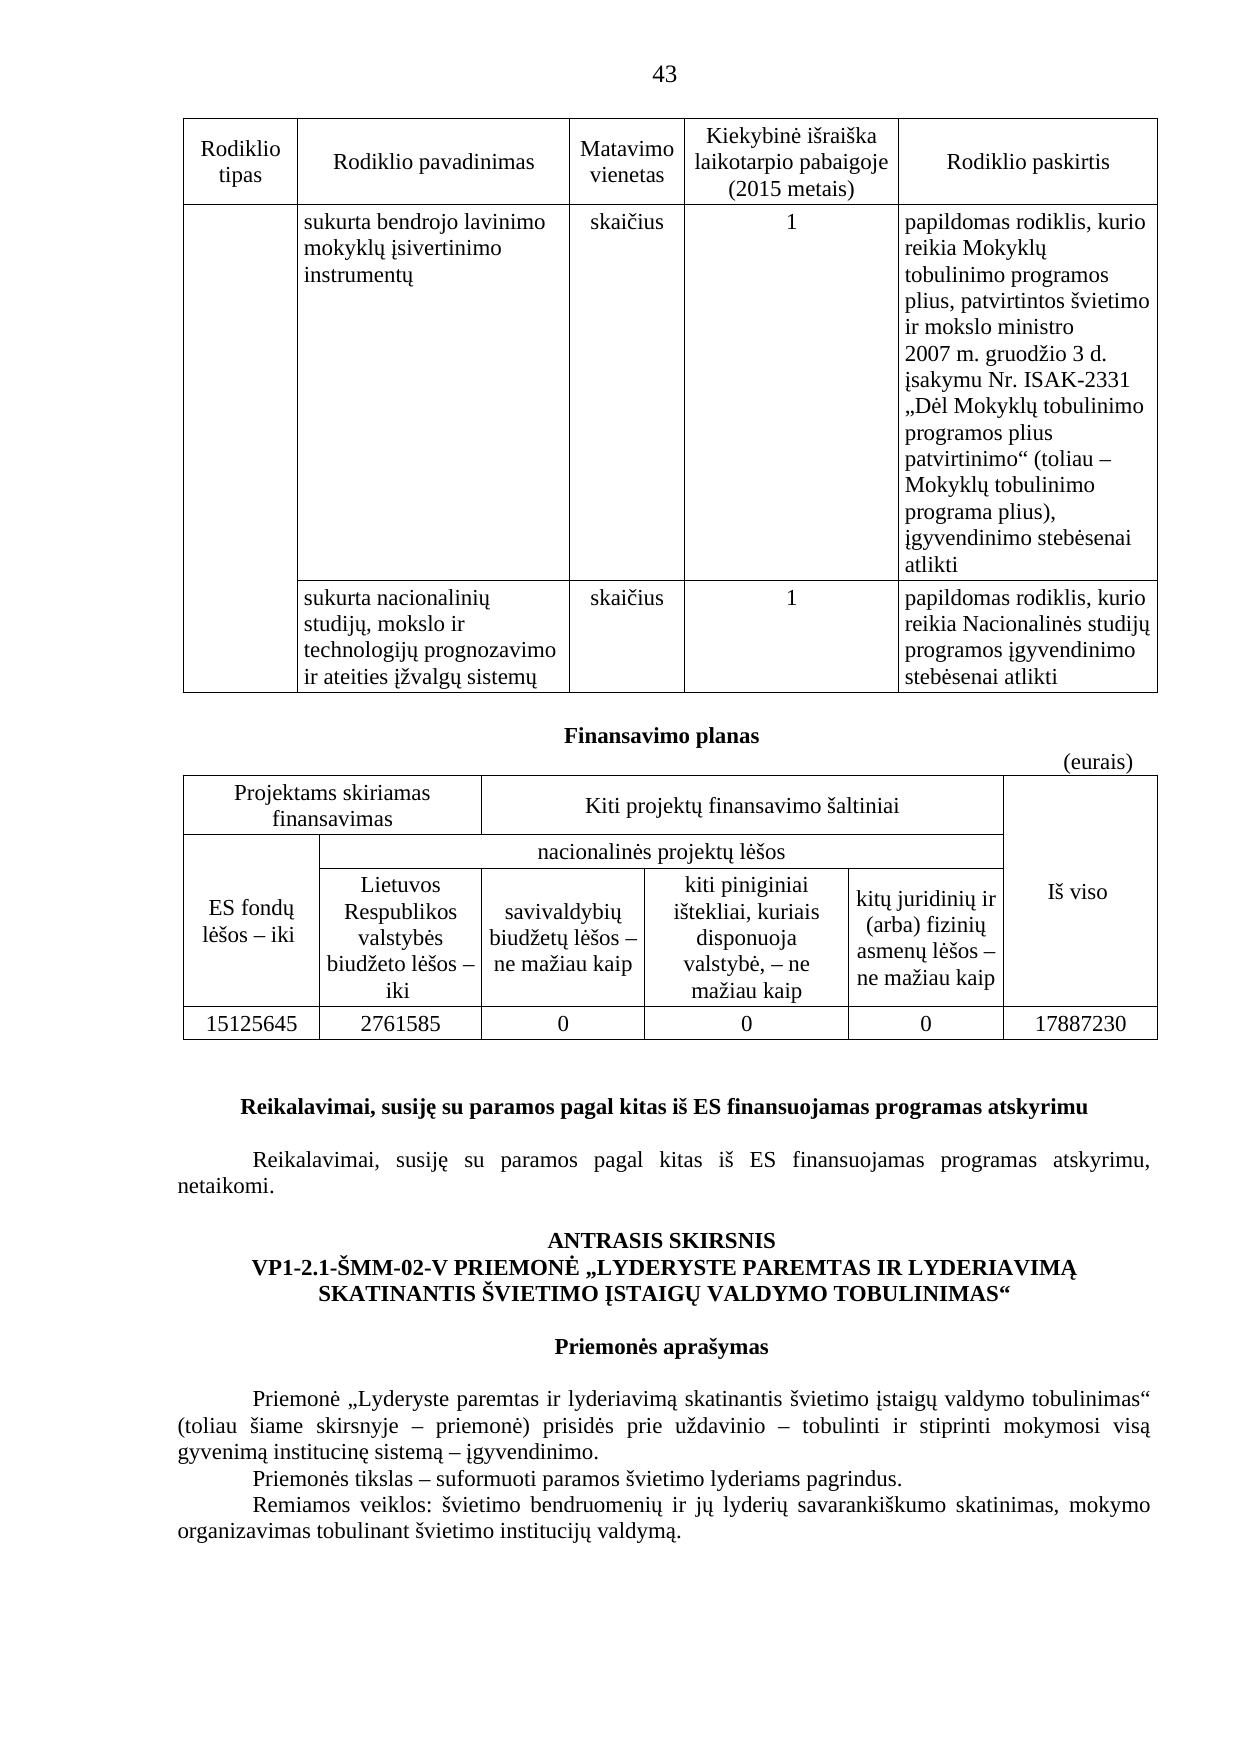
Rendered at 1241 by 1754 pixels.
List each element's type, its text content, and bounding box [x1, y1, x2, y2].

table_header Matavimo vienetas [570, 119, 684, 204]
text ANTRASIS SKIRSNIS [177, 1227, 1152, 1254]
table_cell savivaldybių biudžetų lėšos – ne mažiau kaip [482, 869, 644, 1006]
table_cell 15125645 [184, 1007, 319, 1039]
text Remiamos veiklos: švietimo bendruomenių ir jų lyderių savarankiškumo skatinimas, mokymo organizavimas tobulinant švietimo institucijų valdymą. [177, 1491, 1152, 1544]
table_cell kiti piniginiai ištekliai, kuriais disponuoja valstybė, – ne mažiau kaip [645, 869, 848, 1006]
text Priemonės tikslas – suformuoti paramos švietimo lyderiams pagrindus. [177, 1464, 1152, 1491]
text (eurais) [177, 748, 1152, 775]
table_cell papildomas rodiklis, kurio reikia Nacionalinės studijų programos įgyvendinimo stebėsenai atlikti [899, 581, 1157, 692]
table_cell 0 [645, 1007, 848, 1039]
text Priemonė „Lyderyste paremtas ir lyderiavimą skatinantis švietimo įstaigų valdymo tobulinimas“ (toliau šiame skirsnyje – priemonė) prisidės prie uždavinio – tobulinti ir stiprinti mokymosi visą gyvenimą institucinę sistemą – įgyvendinimo. [177, 1386, 1152, 1464]
table_header Rodiklio paskirtis [899, 119, 1157, 204]
table_cell skaičius [570, 581, 684, 692]
table_cell skaičius [570, 205, 684, 580]
table_cell Lietuvos Respublikos valstybės biudžeto lėšos – iki [320, 869, 481, 1006]
text Reikalavimai, susiję su paramos pagal kitas iš ES finansuojamas programas atskyrimu, netaikomi. [177, 1146, 1152, 1199]
table_header Kiti projektų finansavimo šaltiniai [482, 776, 1003, 834]
text Finansavimo planas [177, 722, 1152, 748]
table_header Kiekybinė išraiška laikotarpio pabaigoje (2015 metais) [685, 119, 898, 204]
table_header Iš viso [1004, 776, 1157, 1006]
table_header Rodiklio tipas [184, 119, 297, 204]
table_cell ES fondų lėšos – iki [184, 835, 319, 1006]
table_cell 1 [685, 205, 898, 580]
table_cell [184, 205, 297, 692]
table_cell kitų juridinių ir (arba) fizinių asmenų lėšos – ne mažiau kaip [849, 869, 1003, 1006]
table_header Rodiklio pavadinimas [298, 119, 569, 204]
table_cell sukurta nacionalinių studijų, mokslo ir technologijų prognozavimo ir ateities įžvalgų sistemų [298, 581, 569, 692]
table_cell nacionalinės projektų lėšos [320, 835, 1003, 867]
table_cell sukurta bendrojo lavinimo mokyklų įsivertinimo instrumentų [298, 205, 569, 580]
text Priemonės aprašymas [177, 1333, 1152, 1359]
text VP1-2.1-ŠMM-02-V PRIEMONĖ „LYDERYSTE PAREMTAS IR LYDERIAVIMĄ SKATINANTIS ŠVIETIMO ĮSTAIGŲ VALDYMO TOBULINIMAS“ [177, 1254, 1152, 1306]
table_cell 0 [849, 1007, 1003, 1039]
table_header Projektams skiriamas finansavimas [184, 776, 481, 834]
table_cell 0 [482, 1007, 644, 1039]
table_cell 2761585 [320, 1007, 481, 1039]
table_cell papildomas rodiklis, kurio reikia Mokyklų tobulinimo programos plius, patvirtintos švietimo ir mokslo ministro 2007 m. gruodžio 3 d. įsakymu Nr. ISAK-2331 „Dėl Mokyklų tobulinimo programos plius patvirtinimo“ (toliau – Mokyklų tobulinimo programa plius), įgyvendinimo stebėsenai atlikti [899, 205, 1157, 580]
table_cell 1 [685, 581, 898, 692]
text Reikalavimai, susiję su paramos pagal kitas iš ES finansuojamas programas atskyrimu [177, 1093, 1152, 1119]
table_cell 17887230 [1004, 1007, 1157, 1039]
